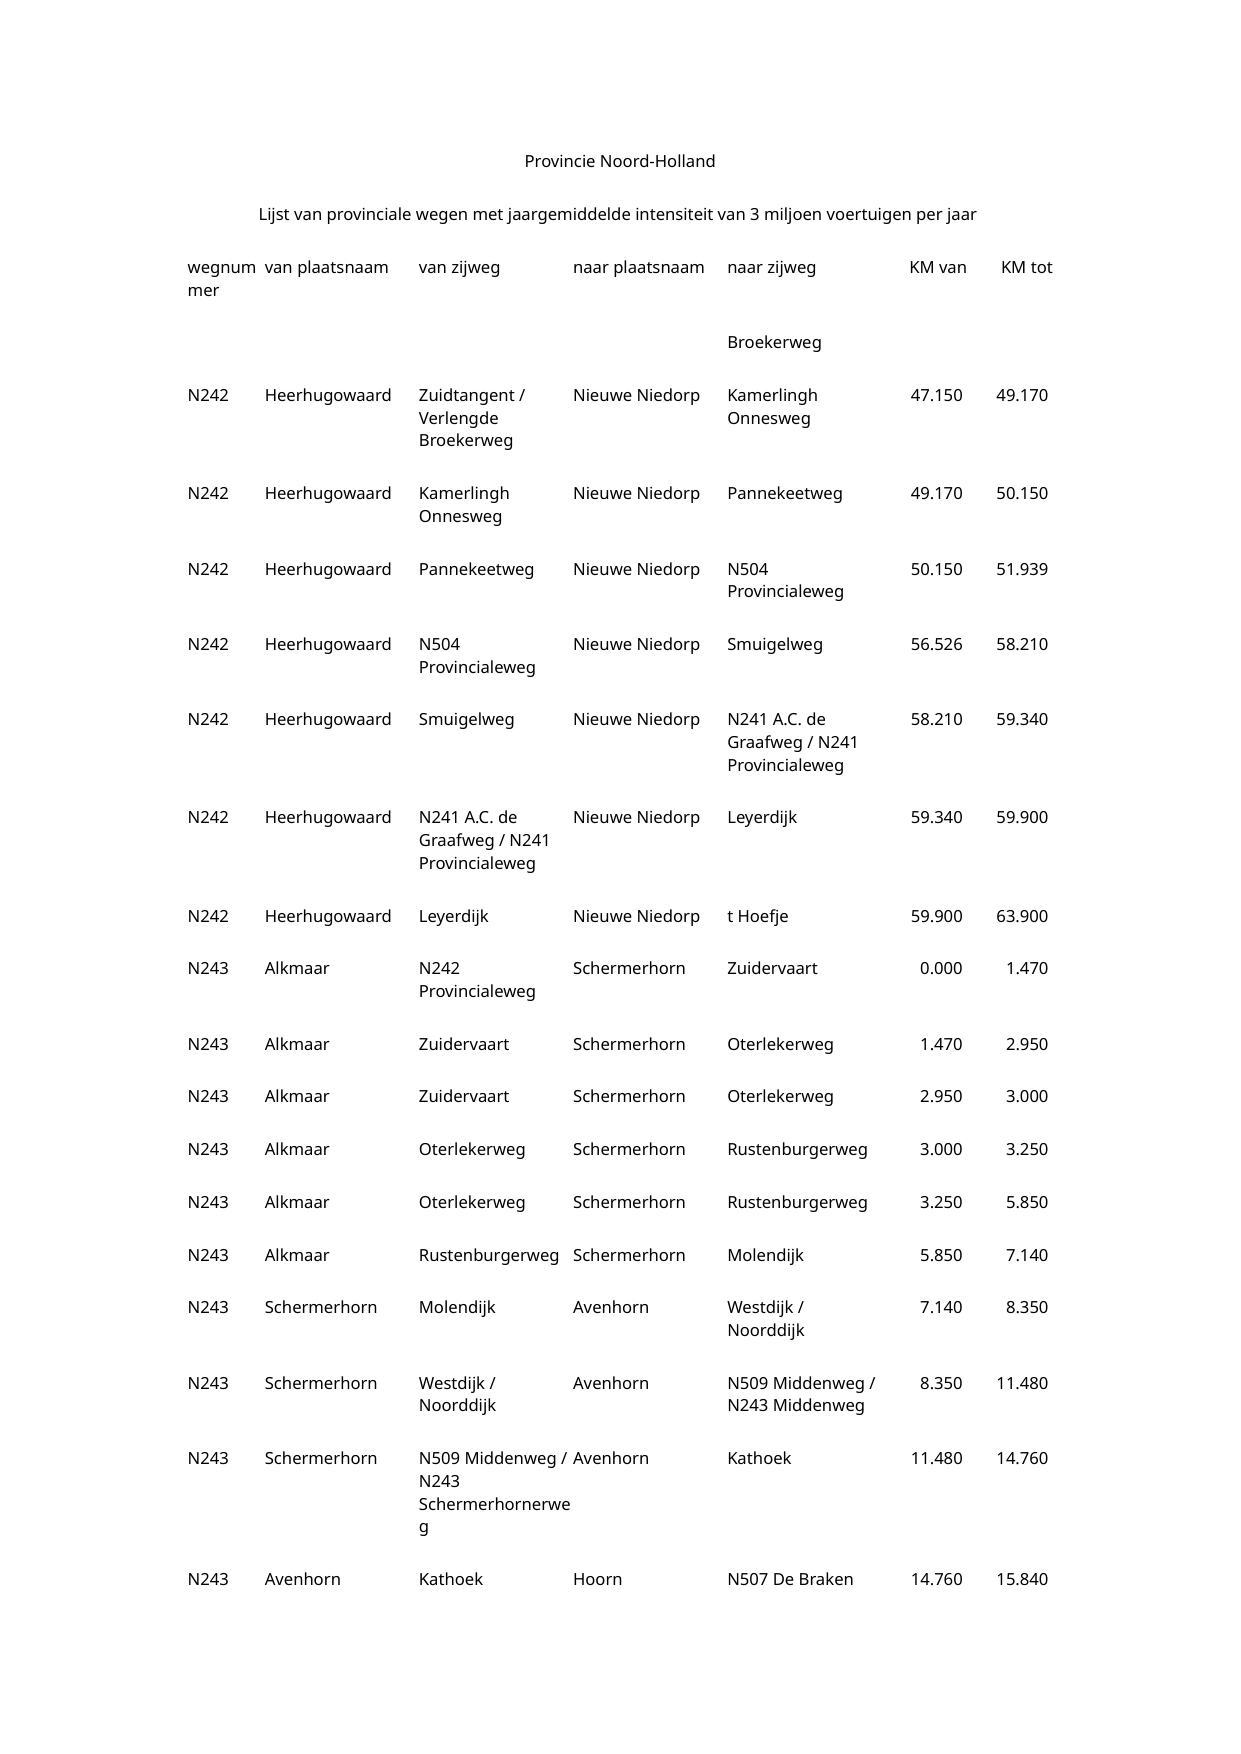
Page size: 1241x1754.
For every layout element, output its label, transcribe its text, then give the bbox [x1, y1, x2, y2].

table_cell [967, 331, 1053, 383]
table_cell 51.939 [967, 557, 1053, 632]
table_cell N242 [188, 806, 264, 904]
table_header Provincie Noord-Holland [188, 150, 1053, 203]
table_cell Oterlekerweg [727, 1085, 881, 1138]
table_cell [188, 331, 264, 383]
table_cell Oterlekerweg [419, 1138, 573, 1190]
table_cell Alkmaar [265, 1085, 419, 1138]
table_cell 56.526 [881, 633, 967, 708]
table_cell Schermerhorn [573, 1138, 727, 1190]
table_cell Nieuwe Niedorp [573, 633, 727, 708]
table_cell Alkmaar [265, 957, 419, 1032]
table_cell 15.840 [967, 1568, 1053, 1590]
table_cell Kamerlingh Onnesweg [419, 482, 573, 557]
table_cell 11.480 [881, 1447, 967, 1567]
table_cell Pannekeetweg [727, 482, 881, 557]
table_cell 50.150 [881, 557, 967, 632]
table_cell Schermerhorn [573, 1085, 727, 1138]
table_cell N243 [188, 1296, 264, 1371]
table_cell Avenhorn [573, 1371, 727, 1447]
table_cell 0.000 [881, 957, 967, 1032]
table_cell 59.900 [967, 806, 1053, 904]
table_cell [419, 331, 573, 383]
table_cell [573, 331, 727, 383]
table_cell Avenhorn [573, 1296, 727, 1371]
table_cell van plaatsnaam [265, 255, 419, 331]
table_cell 14.760 [967, 1447, 1053, 1567]
table_cell N242 [188, 482, 264, 557]
table_cell N509 Middenweg / N243 Schermerhornerweg [419, 1447, 573, 1567]
table_cell Heerhugowaard [265, 384, 419, 482]
table_cell naar zijweg [727, 255, 881, 331]
table_cell N243 [188, 1190, 264, 1243]
table_cell Heerhugowaard [265, 633, 419, 708]
table_cell 49.170 [967, 384, 1053, 482]
table_cell 1.470 [967, 957, 1053, 1032]
table_cell Smuigelweg [419, 708, 573, 806]
table_cell 63.900 [967, 904, 1053, 957]
table_cell N241 A.C. de Graafweg / N241 Provincialeweg [419, 806, 573, 904]
table_cell 59.340 [881, 806, 967, 904]
table_cell Nieuwe Niedorp [573, 806, 727, 904]
table_cell Zuidervaart [727, 957, 881, 1032]
table_cell N241 A.C. de Graafweg / N241 Provincialeweg [727, 708, 881, 806]
table_cell N243 [188, 957, 264, 1032]
table_cell N507 De Braken [727, 1568, 881, 1590]
table_cell 2.950 [967, 1032, 1053, 1085]
table_cell N504 Provincialeweg [727, 557, 881, 632]
table_cell Broekerweg [727, 331, 881, 383]
table_cell N242 [188, 633, 264, 708]
table_cell N242 [188, 557, 264, 632]
table_cell Schermerhorn [265, 1447, 419, 1567]
table_cell Heerhugowaard [265, 482, 419, 557]
table_cell 3.000 [967, 1085, 1053, 1138]
table_cell Alkmaar [265, 1138, 419, 1190]
table_cell 7.140 [967, 1243, 1053, 1296]
table_cell Kamerlingh Onnesweg [727, 384, 881, 482]
table_cell Kathoek [727, 1447, 881, 1567]
table_cell 3.000 [881, 1138, 967, 1190]
table_cell Rustenburgerweg [727, 1190, 881, 1243]
table_cell Nieuwe Niedorp [573, 708, 727, 806]
table_cell t Hoefje [727, 904, 881, 957]
table_cell Kathoek [419, 1568, 573, 1590]
table_cell [881, 331, 967, 383]
table_cell N242 [188, 384, 264, 482]
table_cell 8.350 [881, 1371, 967, 1447]
table_cell Pannekeetweg [419, 557, 573, 632]
table_cell 14.760 [881, 1568, 967, 1590]
table_cell Heerhugowaard [265, 708, 419, 806]
table_cell KM tot [967, 255, 1053, 331]
table_cell N243 [188, 1447, 264, 1567]
table_cell Heerhugowaard [265, 806, 419, 904]
table_cell Avenhorn [573, 1447, 727, 1567]
table_cell Schermerhorn [265, 1371, 419, 1447]
table_cell Nieuwe Niedorp [573, 904, 727, 957]
table_cell N242 Provincialeweg [419, 957, 573, 1032]
table_cell Molendijk [419, 1296, 573, 1371]
table_cell Schermerhorn [573, 957, 727, 1032]
table_cell Molendijk [727, 1243, 881, 1296]
table_cell 11.480 [967, 1371, 1053, 1447]
table_cell N243 [188, 1568, 264, 1590]
table_cell 3.250 [881, 1190, 967, 1243]
table_cell N242 [188, 708, 264, 806]
table_cell N243 [188, 1138, 264, 1190]
table_cell 5.850 [881, 1243, 967, 1296]
table_cell Nieuwe Niedorp [573, 384, 727, 482]
table_cell Zuidtangent / Verlengde Broekerweg [419, 384, 573, 482]
table_cell Schermerhorn [573, 1032, 727, 1085]
table_cell Zuidervaart [419, 1032, 573, 1085]
table_cell Oterlekerweg [419, 1190, 573, 1243]
table_cell Oterlekerweg [727, 1032, 881, 1085]
table_cell 7.140 [881, 1296, 967, 1371]
table_cell Heerhugowaard [265, 557, 419, 632]
table_cell van zijweg [419, 255, 573, 331]
table_cell naar plaatsnaam [573, 255, 727, 331]
table_cell Alkmaar [265, 1243, 419, 1296]
table_cell Leyerdijk [727, 806, 881, 904]
table_cell Lijst van provinciale wegen met jaargemiddelde intensiteit van 3 miljoen voertuigen per jaar [188, 203, 1053, 255]
table_cell N509 Middenweg / N243 Middenweg [727, 1371, 881, 1447]
table_cell Avenhorn [265, 1568, 419, 1590]
table_cell Hoorn [573, 1568, 727, 1590]
table_cell Schermerhorn [573, 1243, 727, 1296]
table_cell 49.170 [881, 482, 967, 557]
table_cell 47.150 [881, 384, 967, 482]
table_cell Westdijk / Noorddijk [727, 1296, 881, 1371]
table_cell 2.950 [881, 1085, 967, 1138]
table_cell N242 [188, 904, 264, 957]
table_cell 58.210 [881, 708, 967, 806]
table_cell 5.850 [967, 1190, 1053, 1243]
table_cell [265, 331, 419, 383]
table_cell 50.150 [967, 482, 1053, 557]
table_cell Westdijk / Noorddijk [419, 1371, 573, 1447]
table_cell KM van [881, 255, 967, 331]
table_cell Rustenburgerweg [727, 1138, 881, 1190]
table_cell Heerhugowaard [265, 904, 419, 957]
table_cell Nieuwe Niedorp [573, 482, 727, 557]
table_cell wegnummer [188, 255, 264, 331]
table_cell 8.350 [967, 1296, 1053, 1371]
table_cell 1.470 [881, 1032, 967, 1085]
table_cell Nieuwe Niedorp [573, 557, 727, 632]
table_cell Leyerdijk [419, 904, 573, 957]
table_cell Alkmaar [265, 1032, 419, 1085]
table_cell Alkmaar [265, 1190, 419, 1243]
table_cell 58.210 [967, 633, 1053, 708]
table_cell N243 [188, 1371, 264, 1447]
table_cell Schermerhorn [573, 1190, 727, 1243]
table_cell N504 Provincialeweg [419, 633, 573, 708]
table_cell 3.250 [967, 1138, 1053, 1190]
table_cell N243 [188, 1243, 264, 1296]
table_cell N243 [188, 1085, 264, 1138]
table_cell N243 [188, 1032, 264, 1085]
table_cell 59.340 [967, 708, 1053, 806]
table_cell 59.900 [881, 904, 967, 957]
table_cell Smuigelweg [727, 633, 881, 708]
table_cell Zuidervaart [419, 1085, 573, 1138]
table_cell Schermerhorn [265, 1296, 419, 1371]
table_cell Rustenburgerweg [419, 1243, 573, 1296]
